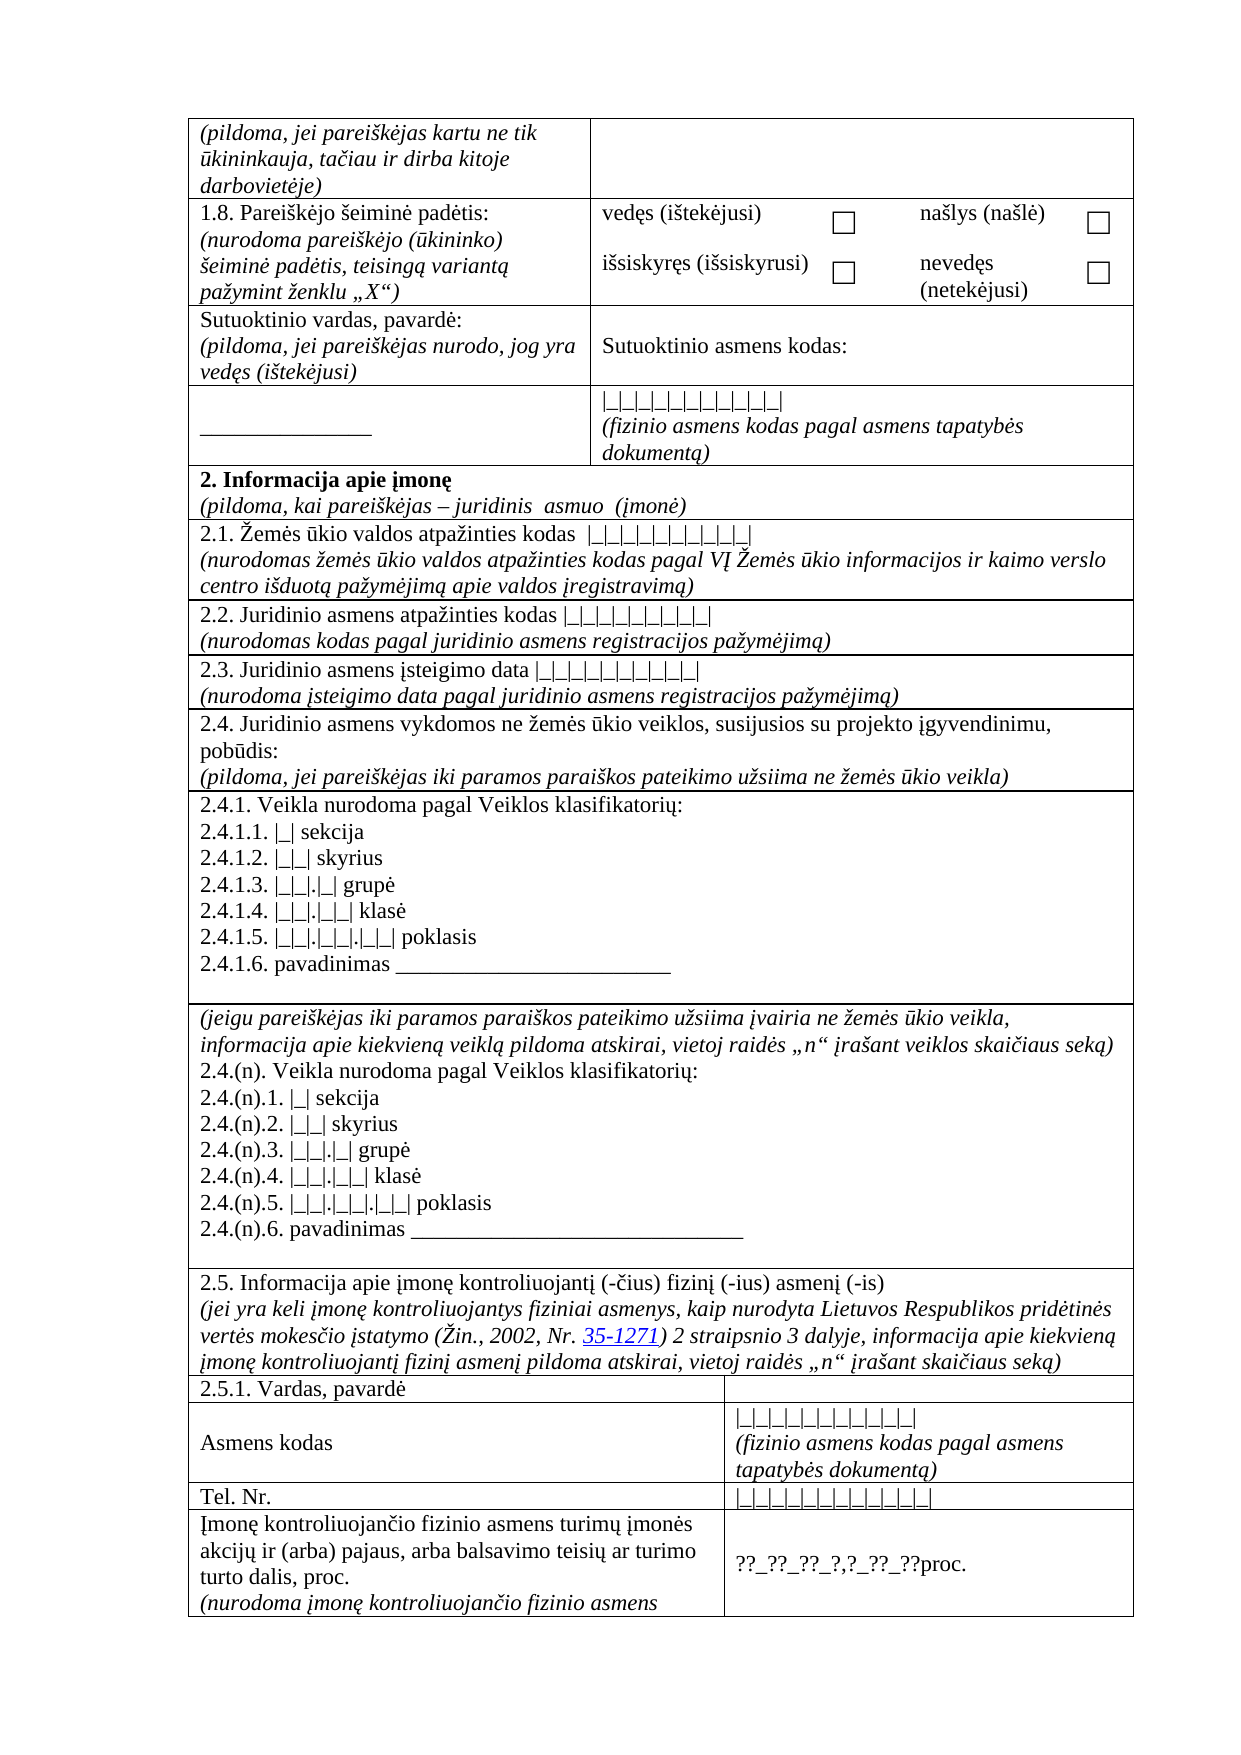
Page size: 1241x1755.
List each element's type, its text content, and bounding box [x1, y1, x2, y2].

table_cell Sutuoktinio vardas, pavardė: (pildoma, jei pareiškėjas nurodo, jog yra vedęs (ištekėjusi) [189, 306, 590, 385]
table_cell 2.4. Juridinio asmens vykdomos ne žemės ūkio veiklos, susijusios su projekto įgyvendinimu, pobūdis: (pildoma, jei pareiškėjas iki paramos paraiškos pateikimo užsiima ne žemės ūkio veikla) [189, 710, 1133, 789]
table_cell (pildoma, jei pareiškėjas kartu ne tik ūkininkauja, tačiau ir dirba kitoje darbovietėje) [189, 119, 590, 198]
table_cell □ [821, 199, 909, 248]
table_cell |_|_|_|_|_|_|_|_|_|_|_|_| [725, 1483, 1133, 1509]
table_cell 2.2. Juridinio asmens atpažinties kodas |_|_|_|_|_|_|_|_|_| (nurodomas kodas pagal juridinio asmens registracijos pažymėjimą) [189, 601, 1133, 653]
table_cell 1.8. Pareiškėjo šeiminė padėtis: (nurodoma pareiškėjo (ūkininko) šeiminė padėtis, teisingą variantą pažymint ženklu „X“) [189, 199, 590, 305]
table_cell ___,__proc. [725, 1510, 1133, 1616]
table_cell [591, 119, 1133, 198]
table_cell našlys (našlė) [909, 199, 1063, 248]
table_cell Asmens kodas [189, 1403, 724, 1482]
table_cell □ [1064, 248, 1133, 305]
table_cell Įmonę kontroliuojančio fizinio asmens turimų įmonės akcijų ir (arba) pajaus, arba balsavimo teisių ar turimo turto dalis, proc. (nurodoma įmonę kontroliuojančio fizinio asmens [189, 1510, 724, 1616]
table_cell 2.5.1. Vardas, pavardė [189, 1376, 724, 1402]
table_cell 2.1. Žemės ūkio valdos atpažinties kodas |_|_|_|_|_|_|_|_|_|_| (nurodomas žemės ūkio valdos atpažinties kodas pagal VĮ Žemės ūkio informacijos ir kaimo verslo centro išduotą pažymėjimą apie valdos įregistravimą) [189, 520, 1133, 599]
table_cell [725, 1376, 1133, 1402]
table_cell išsiskyręs (išsiskyrusi) [591, 248, 821, 305]
table_cell 2.5. Informacija apie įmonę kontroliuojantį (-čius) fizinį (-ius) asmenį (-is) (jei yra keli įmonę kontroliuojantys fiziniai asmenys, kaip nurodyta Lietuvos Respublikos pridėtinės vertės mokesčio įstatymo (Žin., 2002, Nr. 35-1271) 2 straipsnio 3 dalyje, informacija apie kiekvieną įmonę kontroliuojantį fizinį asmenį pildoma atskirai, vietoj raidės „n“ įrašant skaičiaus seką) [189, 1269, 1133, 1374]
table_cell Sutuoktinio asmens kodas: [591, 306, 1133, 385]
table_cell 2.4.1. Veikla nurodoma pagal Veiklos klasifikatorių: 2.4.1.1. |_| sekcija 2.4.1.2. |_|_| skyrius 2.4.1.3. |_|_|.|_| grupė 2.4.1.4. |_|_|.|_|_| klasė 2.4.1.5. |_|_|.|_|_|.|_|_| poklasis 2.4.1.6. pavadinimas ________________________ [189, 792, 1133, 1002]
table_cell vedęs (ištekėjusi) [591, 199, 821, 248]
table_cell nevedęs (netekėjusi) [909, 248, 1063, 305]
table_cell (jeigu pareiškėjas iki paramos paraiškos pateikimo užsiima įvairia ne žemės ūkio veikla, informacija apie kiekvieną veiklą pildoma atskirai, vietoj raidės „n“ įrašant veiklos skaičiaus seką) 2.4.(n). Veikla nurodoma pagal Veiklos klasifikatorių: 2.4.(n).1. |_| sekcija 2.4.(n).2. |_|_| skyrius 2.4.(n).3. |_|_|.|_| grupė 2.4.(n).4. |_|_|.|_|_| klasė 2.4.(n).5. |_|_|.|_|_|.|_|_| poklasis 2.4.(n).6. pavadinimas _____________________________ [189, 1005, 1133, 1268]
table_cell 2.3. Juridinio asmens įsteigimo data |_|_|_|_|_|_|_|_|_|_| (nurodoma įsteigimo data pagal juridinio asmens registracijos pažymėjimą) [189, 656, 1133, 708]
table_cell 2. Informacija apie įmonę (pildoma, kai pareiškėjas – juridinis asmuo (įmonė) [189, 466, 1133, 519]
table_cell Tel. Nr. [189, 1483, 724, 1509]
table_cell □ [821, 248, 909, 305]
table_cell □ [1064, 199, 1133, 248]
table_cell _______________ [189, 386, 590, 465]
table_cell |_|_|_|_|_|_|_|_|_|_|_| (fizinio asmens kodas pagal asmens tapatybės dokumentą) [725, 1403, 1133, 1482]
table_cell |_|_|_|_|_|_|_|_|_|_|_| (fizinio asmens kodas pagal asmens tapatybės dokumentą) [591, 386, 1133, 465]
